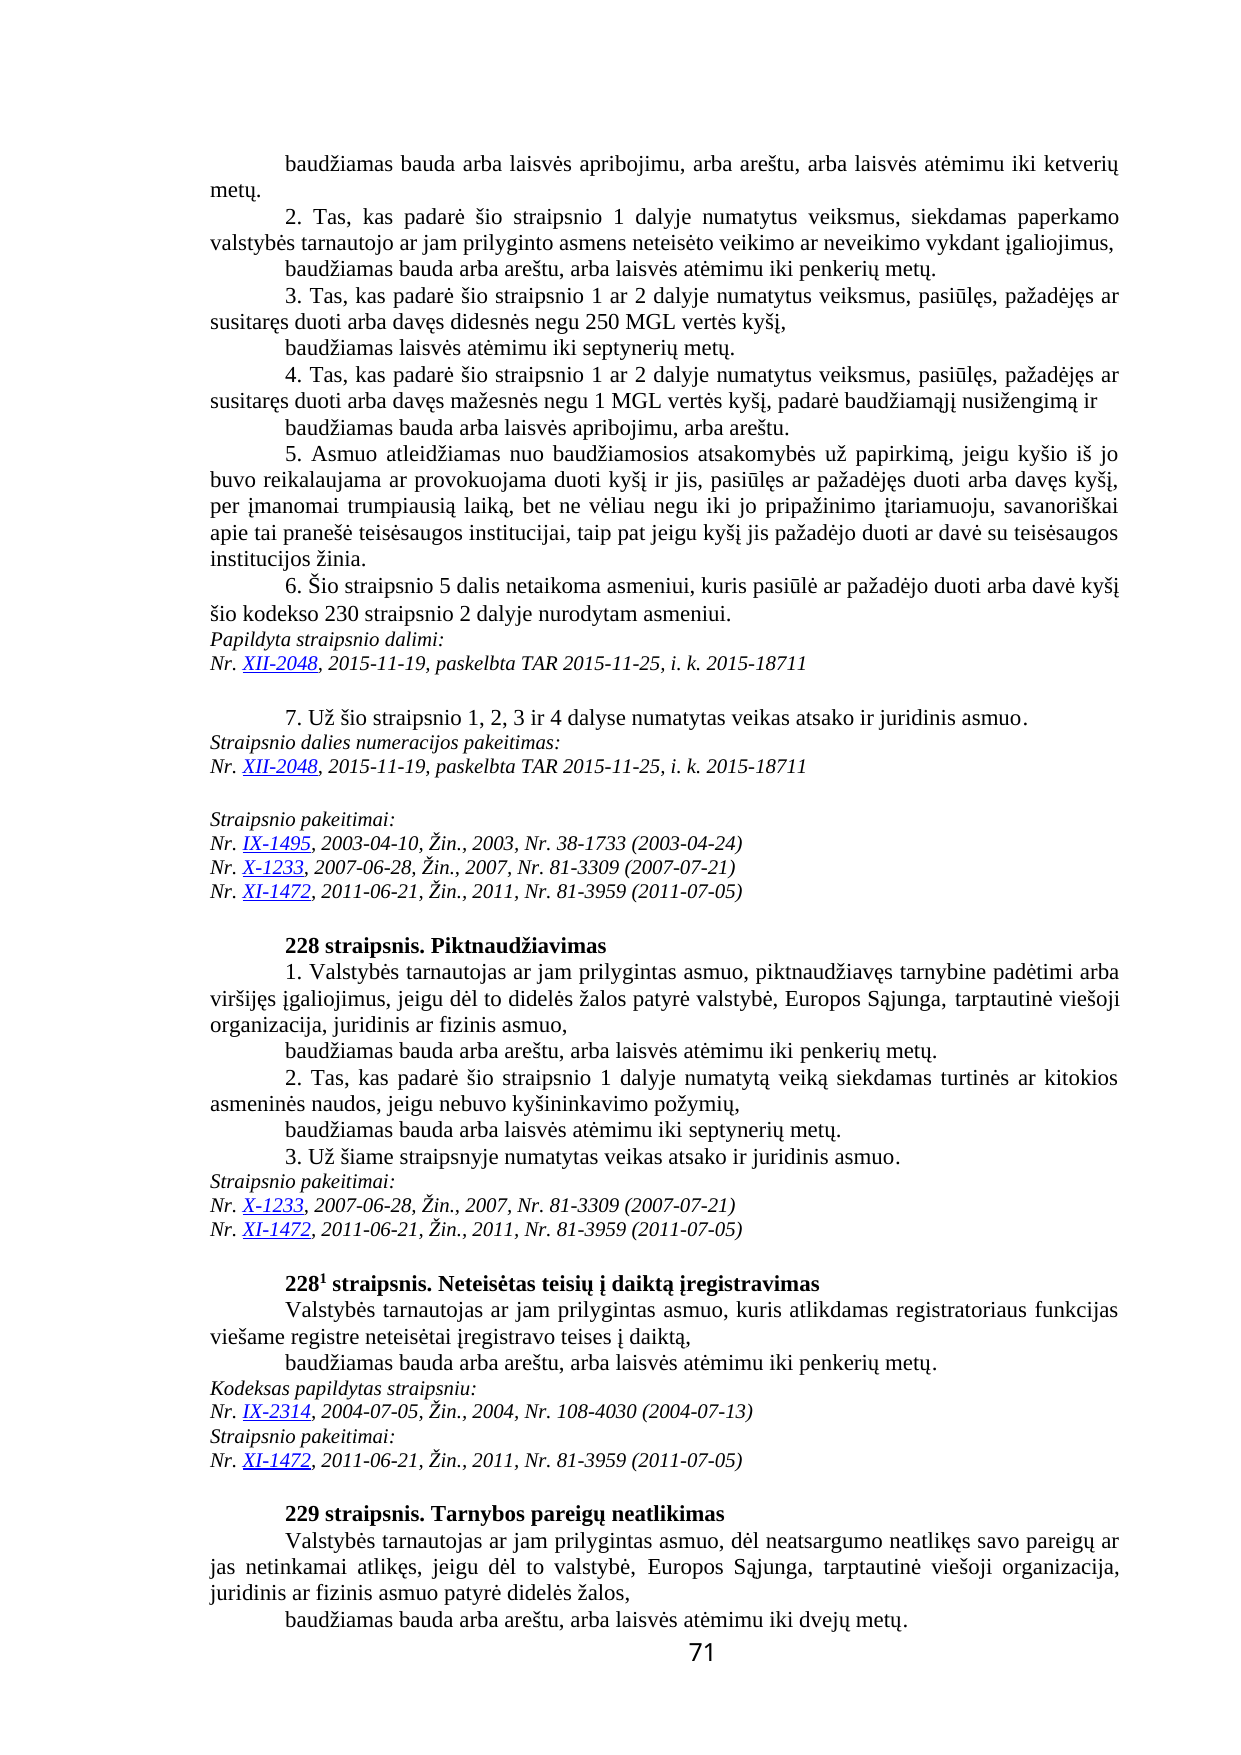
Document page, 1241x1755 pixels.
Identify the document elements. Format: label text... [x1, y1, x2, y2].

text 3. Už šiame straipsnyje numatytas veikas atsako ir juridinis asmuo. [210, 1143, 1120, 1169]
text Kodeksas papildytas straipsniu: [210, 1375, 1120, 1399]
text baudžiamas bauda arba areštu, arba laisvės atėmimu iki penkerių metų. [210, 255, 1120, 282]
text 228 straipsnis. Piktnaudžiavimas [210, 932, 1120, 958]
text 5. Asmuo atleidžiamas nuo baudžiamosios atsakomybės už papirkimą, jeigu kyšio iš jo buvo reikalaujama ar provokuojama duoti kyšį ir jis, pasiūlęs ar pažadėjęs duoti arba davęs kyšį, per įmanomai trumpiausią laiką, bet ne vėliau negu iki jo pripažinimo įtariamuoju, savanoriškai apie tai pranešė teisėsaugos institucijai, taip pat jeigu kyšį jis pažadėjo duoti ar davė su teisėsaugos institucijos žinia. [210, 440, 1120, 572]
text baudžiamas bauda arba laisvės apribojimu, arba areštu. [210, 413, 1120, 440]
text Straipsnio pakeitimai: [210, 1423, 1120, 1448]
text baudžiamas laisvės atėmimu iki septynerių metų. [210, 334, 1120, 361]
text Valstybės tarnautojas ar jam prilygintas asmuo, kuris atlikdamas registratoriaus funkcijas viešame registre neteisėtai įregistravo teises į daiktą, [210, 1296, 1120, 1349]
text Papildyta straipsnio dalimi: [210, 627, 1120, 651]
text baudžiamas bauda arba areštu, arba laisvės atėmimu iki penkerių metų. [210, 1037, 1120, 1064]
text Nr. IX-1495, 2003-04-10, Žin., 2003, Nr. 38-1733 (2003-04-24) [210, 831, 1120, 855]
text Nr. X-1233, 2007-06-28, Žin., 2007, Nr. 81-3309 (2007-07-21) [210, 855, 1120, 879]
text Nr. XI-1472, 2011-06-21, Žin., 2011, Nr. 81-3959 (2011-07-05) [210, 1217, 1120, 1241]
text 2. Tas, kas padarė šio straipsnio 1 dalyje numatytą veiką siekdamas turtinės ar kitokios asmeninės naudos, jeigu nebuvo kyšininkavimo požymių, [210, 1064, 1120, 1116]
text Nr. XII-2048, 2015-11-19, paskelbta TAR 2015-11-25, i. k. 2015-18711 [210, 754, 1120, 778]
text baudžiamas bauda arba areštu, arba laisvės atėmimu iki penkerių metų. [210, 1349, 1120, 1375]
text 229 straipsnis. Tarnybos pareigų neatlikimas [210, 1500, 1120, 1527]
text baudžiamas bauda arba areštu, arba laisvės atėmimu iki dvejų metų. [210, 1606, 1120, 1632]
text baudžiamas bauda arba laisvės atėmimu iki septynerių metų. [210, 1116, 1120, 1143]
text 2. Tas, kas padarė šio straipsnio 1 dalyje numatytus veiksmus, siekdamas paperkamo valstybės tarnautojo ar jam prilyginto asmens neteisėto veikimo ar neveikimo vykdant įgaliojimus, [210, 203, 1120, 255]
text 2281 straipsnis. Neteisėtas teisių į daiktą įregistravimas [210, 1270, 1120, 1296]
text 7. Už šio straipsnio 1, 2, 3 ir 4 dalyse numatytas veikas atsako ir juridinis asmuo. [210, 704, 1120, 730]
text Straipsnio pakeitimai: [210, 1169, 1120, 1193]
text baudžiamas bauda arba laisvės apribojimu, arba areštu, arba laisvės atėmimu iki ketverių metų. [210, 150, 1120, 203]
text 6. Šio straipsnio 5 dalis netaikoma asmeniui, kuris pasiūlė ar pažadėjo duoti arba davė kyšį šio kodekso 230 straipsnio 2 dalyje nurodytam asmeniui. [210, 572, 1120, 627]
text Straipsnio dalies numeracijos pakeitimas: [210, 730, 1120, 754]
text Nr. XII-2048, 2015-11-19, paskelbta TAR 2015-11-25, i. k. 2015-18711 [210, 651, 1120, 675]
text Nr. XI-1472, 2011-06-21, Žin., 2011, Nr. 81-3959 (2011-07-05) [210, 879, 1120, 903]
text Nr. IX-2314, 2004-07-05, Žin., 2004, Nr. 108-4030 (2004-07-13) [210, 1399, 1120, 1423]
text Straipsnio pakeitimai: [210, 807, 1120, 831]
text 3. Tas, kas padarė šio straipsnio 1 ar 2 dalyje numatytus veiksmus, pasiūlęs, pažadėjęs ar susitaręs duoti arba davęs didesnės negu 250 MGL vertės kyšį, [210, 282, 1120, 334]
text Valstybės tarnautojas ar jam prilygintas asmuo, dėl neatsargumo neatlikęs savo pareigų ar jas netinkamai atlikęs, jeigu dėl to valstybė, Europos Sąjunga, tarptautinė viešoji organizacija, juridinis ar fizinis asmuo patyrė didelės žalos, [210, 1527, 1120, 1606]
text Nr. X-1233, 2007-06-28, Žin., 2007, Nr. 81-3309 (2007-07-21) [210, 1193, 1120, 1217]
text Nr. XI-1472, 2011-06-21, Žin., 2011, Nr. 81-3959 (2011-07-05) [210, 1448, 1120, 1472]
text 4. Tas, kas padarė šio straipsnio 1 ar 2 dalyje numatytus veiksmus, pasiūlęs, pažadėjęs ar susitaręs duoti arba davęs mažesnės negu 1 MGL vertės kyšį, padarė baudžiamąjį nusižengimą ir [210, 361, 1120, 413]
text 1. Valstybės tarnautojas ar jam prilygintas asmuo, piktnaudžiavęs tarnybine padėtimi arba viršijęs įgaliojimus, jeigu dėl to didelės žalos patyrė valstybė, Europos Sąjunga, tarptautinė viešoji organizacija, juridinis ar fizinis asmuo, [210, 958, 1120, 1037]
